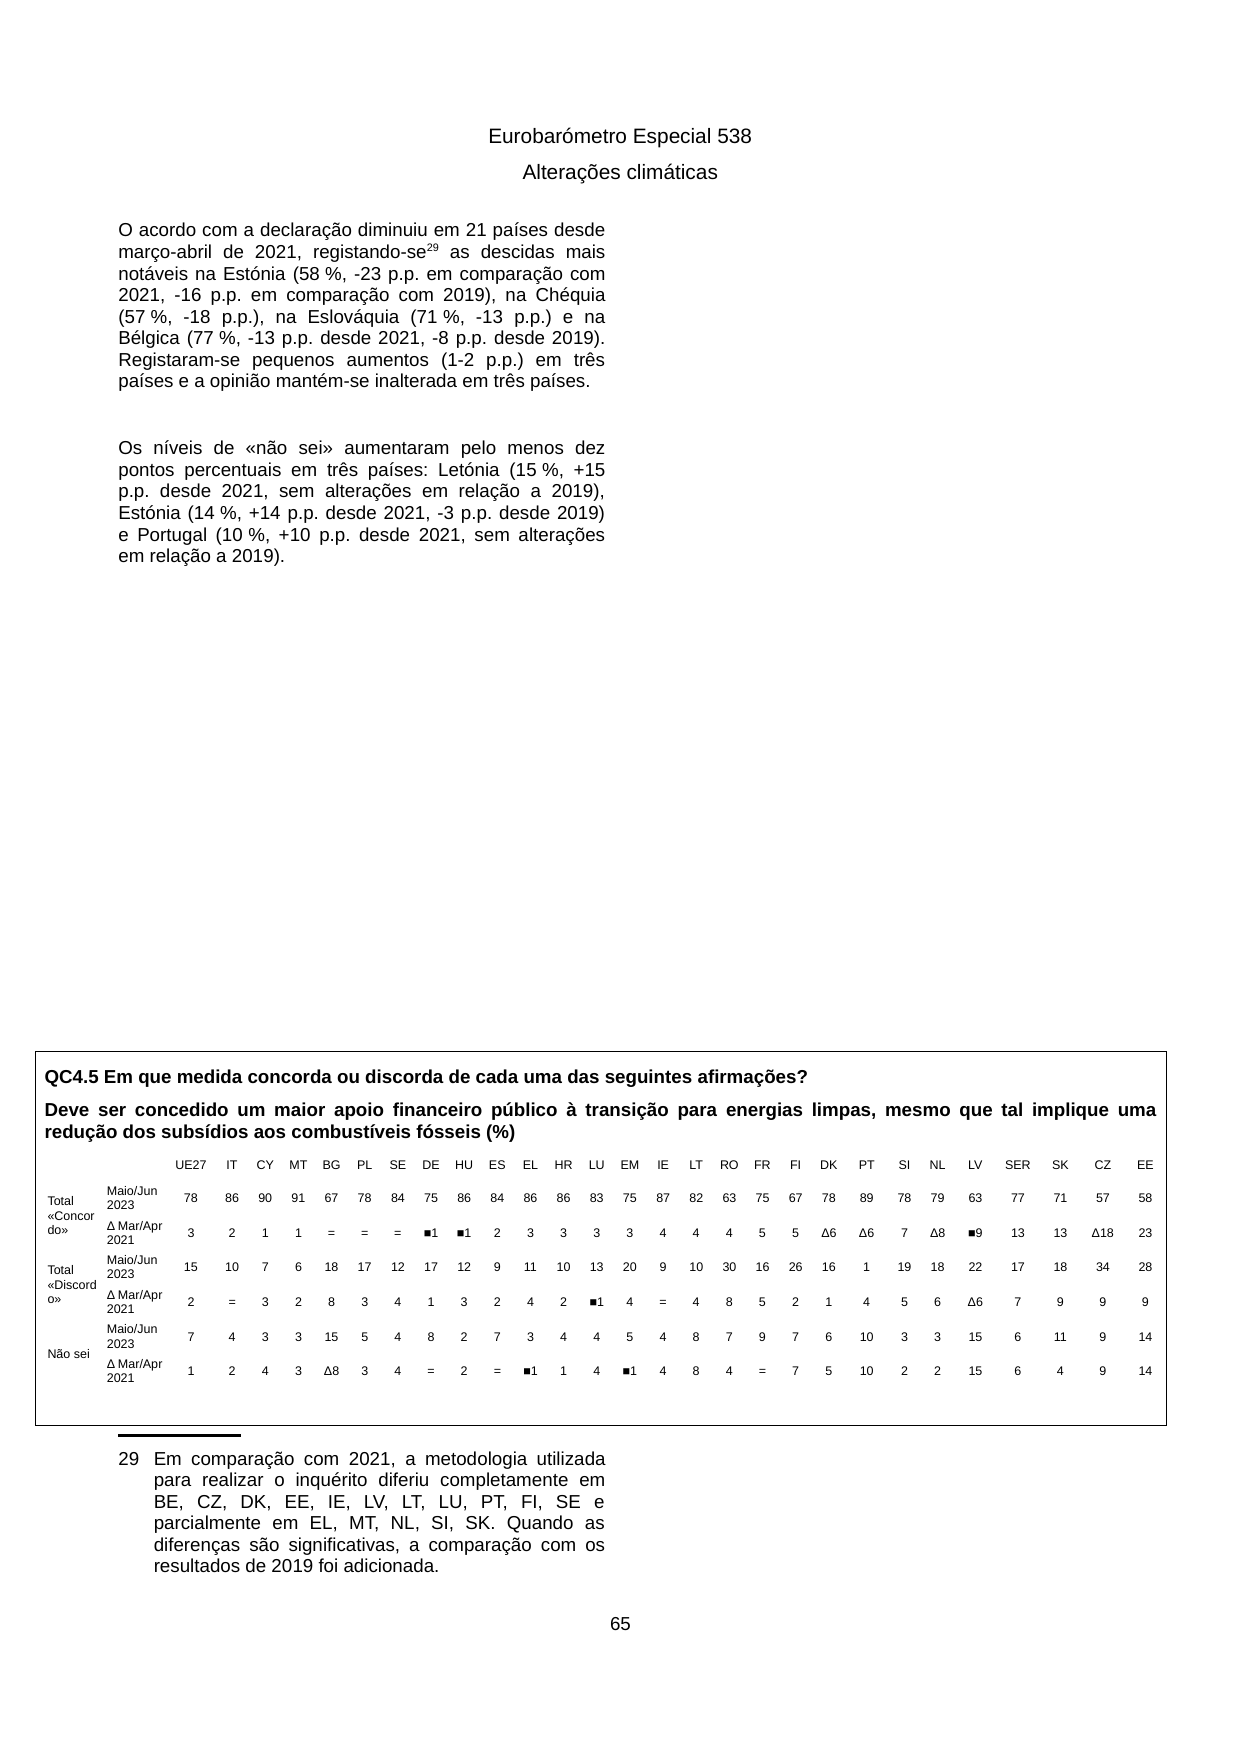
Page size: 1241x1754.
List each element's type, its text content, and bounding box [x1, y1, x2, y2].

text Deve ser concedido um maior apoio financeiro público à transição para energias limpas, mesmo que tal implique uma redução dos subsídios aos combustíveis fósseis (%) [44, 1099, 1158, 1142]
table_cell 5 [779, 1215, 812, 1250]
table_cell 18 [1039, 1250, 1081, 1284]
table_cell 7 [166, 1319, 215, 1354]
table_header IE [646, 1148, 679, 1181]
table_header NL [921, 1148, 954, 1181]
table_cell 4 [845, 1285, 888, 1319]
table_cell 3 [249, 1319, 282, 1354]
table_cell 8 [414, 1319, 447, 1354]
table_cell ■1 [580, 1285, 613, 1319]
table_cell 7 [779, 1319, 812, 1354]
table_cell 2 [447, 1319, 480, 1354]
table_cell 87 [646, 1181, 679, 1215]
table_cell 84 [381, 1181, 414, 1215]
table_cell 91 [282, 1181, 315, 1215]
table_cell 4 [646, 1215, 679, 1250]
table_cell 3 [921, 1319, 954, 1354]
table_cell Maio/Jun 2023 [104, 1250, 166, 1284]
table_cell 2 [779, 1285, 812, 1319]
table_cell Total «Concordo» [44, 1181, 104, 1250]
table_cell = [381, 1215, 414, 1250]
table_header PT [845, 1148, 888, 1181]
table_cell 10 [845, 1354, 888, 1388]
table_header HR [547, 1148, 580, 1181]
table_cell 13 [1039, 1215, 1081, 1250]
table_cell 4 [679, 1215, 712, 1250]
table_header LV [954, 1148, 996, 1181]
table_cell 6 [996, 1319, 1039, 1354]
table_cell 3 [888, 1319, 921, 1354]
table_cell 11 [1039, 1319, 1081, 1354]
table_cell 8 [713, 1285, 746, 1319]
table_cell Maio/Jun 2023 [104, 1181, 166, 1215]
table_cell 13 [996, 1215, 1039, 1250]
table_cell 3 [166, 1215, 215, 1250]
table_cell 5 [613, 1319, 646, 1354]
table_cell = [215, 1285, 248, 1319]
table_cell 90 [249, 1181, 282, 1215]
table_header MT [282, 1148, 315, 1181]
table_header DE [414, 1148, 447, 1181]
table_cell 15 [315, 1319, 348, 1354]
table_header CZ [1081, 1148, 1124, 1181]
table_cell 79 [921, 1181, 954, 1215]
table_cell 15 [954, 1354, 996, 1388]
table_cell 67 [779, 1181, 812, 1215]
table_cell 6 [812, 1319, 845, 1354]
table_cell 86 [547, 1181, 580, 1215]
table_cell 4 [613, 1285, 646, 1319]
table_cell 1 [166, 1354, 215, 1388]
table_cell 78 [812, 1181, 845, 1215]
table_cell 3 [547, 1215, 580, 1250]
table_cell 78 [888, 1181, 921, 1215]
table_cell 9 [1081, 1354, 1124, 1388]
table_cell 7 [249, 1250, 282, 1284]
table_cell 4 [580, 1354, 613, 1388]
table_cell 10 [845, 1319, 888, 1354]
table_cell 5 [746, 1215, 779, 1250]
table_cell 12 [381, 1250, 414, 1284]
table_cell 4 [381, 1319, 414, 1354]
table_cell 1 [414, 1285, 447, 1319]
table_cell ■1 [414, 1215, 447, 1250]
table_cell 3 [613, 1215, 646, 1250]
table_cell 3 [514, 1319, 547, 1354]
table_cell 7 [480, 1319, 514, 1354]
table_cell Δ8 [921, 1215, 954, 1250]
table_cell = [746, 1354, 779, 1388]
table_cell 9 [1124, 1285, 1166, 1319]
table_cell 10 [547, 1250, 580, 1284]
table_cell 1 [812, 1285, 845, 1319]
table_cell 14 [1124, 1354, 1166, 1388]
table_cell 4 [547, 1319, 580, 1354]
table_cell 9 [1081, 1319, 1124, 1354]
table_cell 9 [1081, 1285, 1124, 1319]
table_cell 15 [954, 1319, 996, 1354]
table_header ES [480, 1148, 514, 1181]
table_header EL [514, 1148, 547, 1181]
table_header BG [315, 1148, 348, 1181]
table_cell 5 [348, 1319, 381, 1354]
table_cell Δ Mar/Apr 2021 [104, 1215, 166, 1250]
table_cell 11 [514, 1250, 547, 1284]
table_cell 2 [447, 1354, 480, 1388]
table_cell Δ Mar/Apr 2021 [104, 1285, 166, 1319]
table_header [104, 1148, 166, 1181]
table_cell 19 [888, 1250, 921, 1284]
table_header FR [746, 1148, 779, 1181]
table_cell 20 [613, 1250, 646, 1284]
table_cell 86 [215, 1181, 248, 1215]
table_cell 4 [713, 1215, 746, 1250]
table_cell 8 [679, 1354, 712, 1388]
text O acordo com a declaração diminuiu em 21 países desde março-abril de 2021, registando-se as descidas mais notáveis na Estónia (58 %, -23 p.p. em comparação com 2021, -16 p.p. em comparação com 2019), na Chéquia (57 %, -18 p.p.), na Eslováquia (71 %, -13 p.p.) e na Bélgica (77 %, -13 p.p. desde 2021, -8 p.p. desde 2019). Registaram-se pequenos aumentos (1-2 p.p.) em três países e a opinião mantém-se inalterada em três países. [118, 219, 605, 392]
table_cell Δ6 [845, 1215, 888, 1250]
table_cell ■9 [954, 1215, 996, 1250]
table_cell 4 [249, 1354, 282, 1388]
table_cell 6 [921, 1285, 954, 1319]
table_cell Total «Discordo» [44, 1250, 104, 1319]
table_cell 2 [480, 1215, 514, 1250]
table_cell 4 [381, 1285, 414, 1319]
table_cell 67 [315, 1181, 348, 1215]
table_header DK [812, 1148, 845, 1181]
table_cell 75 [414, 1181, 447, 1215]
table_cell 4 [381, 1354, 414, 1388]
table_header SER [996, 1148, 1039, 1181]
table_cell 4 [514, 1285, 547, 1319]
table_cell 2 [921, 1354, 954, 1388]
table_cell Maio/Jun 2023 [104, 1319, 166, 1354]
table_cell 16 [746, 1250, 779, 1284]
text Em comparação com 2021, a metodologia utilizada para realizar o inquérito diferiu completamente em BE, CZ, DK, EE, IE, LV, LT, LU, PT, FI, SE e parcialmente em EL, MT, NL, SI, SK. Quando as diferenças são significativas, a comparação com os resultados de 2019 foi adicionada. [118, 1447, 605, 1577]
table_header SE [381, 1148, 414, 1181]
table_cell = [414, 1354, 447, 1388]
table_cell 78 [348, 1181, 381, 1215]
table_cell 10 [215, 1250, 248, 1284]
table_cell 28 [1124, 1250, 1166, 1284]
table_cell 9 [480, 1250, 514, 1284]
table_cell 63 [713, 1181, 746, 1215]
table_cell 86 [514, 1181, 547, 1215]
table_cell 3 [249, 1285, 282, 1319]
table_cell 4 [1039, 1354, 1081, 1388]
table_cell Δ8 [315, 1354, 348, 1388]
table_header LU [580, 1148, 613, 1181]
table_cell 26 [779, 1250, 812, 1284]
table_cell 4 [215, 1319, 248, 1354]
table_cell 5 [812, 1354, 845, 1388]
table_cell 3 [282, 1319, 315, 1354]
text QC4.5 Em que medida concorda ou discorda de cada uma das seguintes afirmações? [44, 1066, 1158, 1087]
table_header IT [215, 1148, 248, 1181]
table_cell 3 [514, 1215, 547, 1250]
table_cell = [646, 1285, 679, 1319]
table_header EM [613, 1148, 646, 1181]
table_cell 84 [480, 1181, 514, 1215]
table_cell 2 [480, 1285, 514, 1319]
text Os níveis de «não sei» aumentaram pelo menos dez pontos percentuais em três países: Letónia (15 %, +15 p.p. desde 2021, sem alterações em relação a 2019), Estónia (14 %, +14 p.p. desde 2021, -3 p.p. desde 2019) e Portugal (10 %, +10 p.p. desde 2021, sem alterações em relação a 2019). [118, 437, 605, 566]
table_cell 3 [348, 1354, 381, 1388]
table_cell = [348, 1215, 381, 1250]
table_cell 86 [447, 1181, 480, 1215]
table_header FI [779, 1148, 812, 1181]
table_cell 2 [215, 1354, 248, 1388]
table_cell ■1 [613, 1354, 646, 1388]
table_cell 2 [166, 1285, 215, 1319]
table_cell 9 [1039, 1285, 1081, 1319]
table_cell 4 [580, 1319, 613, 1354]
table_cell 6 [282, 1250, 315, 1284]
table_header UE27 [166, 1148, 215, 1181]
table_cell 71 [1039, 1181, 1081, 1215]
table_header LT [679, 1148, 712, 1181]
table_cell 5 [746, 1285, 779, 1319]
table_cell 18 [315, 1250, 348, 1284]
table_cell 17 [348, 1250, 381, 1284]
table_cell 14 [1124, 1319, 1166, 1354]
table_cell 8 [315, 1285, 348, 1319]
table_cell 4 [713, 1354, 746, 1388]
table_cell 4 [646, 1319, 679, 1354]
table_cell 78 [166, 1181, 215, 1215]
table_cell 1 [249, 1215, 282, 1250]
table_cell 7 [888, 1215, 921, 1250]
table_cell Δ6 [954, 1285, 996, 1319]
table_cell 82 [679, 1181, 712, 1215]
table_cell 9 [646, 1250, 679, 1284]
table_cell ■1 [514, 1354, 547, 1388]
table_cell 58 [1124, 1181, 1166, 1215]
table_cell 1 [282, 1215, 315, 1250]
table_cell 3 [580, 1215, 613, 1250]
table_cell 5 [888, 1285, 921, 1319]
table_cell ■1 [447, 1215, 480, 1250]
table_cell 63 [954, 1181, 996, 1215]
table_cell 2 [282, 1285, 315, 1319]
table_cell 57 [1081, 1181, 1124, 1215]
table_cell 3 [447, 1285, 480, 1319]
table_cell Δ18 [1081, 1215, 1124, 1250]
table_cell Δ Mar/Apr 2021 [104, 1354, 166, 1388]
table_header RO [713, 1148, 746, 1181]
table_cell 89 [845, 1181, 888, 1215]
table_cell 83 [580, 1181, 613, 1215]
table_cell 18 [921, 1250, 954, 1284]
table_cell 7 [779, 1354, 812, 1388]
table_cell 34 [1081, 1250, 1124, 1284]
table_cell 15 [166, 1250, 215, 1284]
table_cell = [480, 1354, 514, 1388]
table_header SK [1039, 1148, 1081, 1181]
table_cell 77 [996, 1181, 1039, 1215]
table_header EE [1124, 1148, 1166, 1181]
table_cell 16 [812, 1250, 845, 1284]
table_cell Não sei [44, 1319, 104, 1388]
table_cell 7 [996, 1285, 1039, 1319]
table_cell 1 [547, 1354, 580, 1388]
table_cell 4 [679, 1285, 712, 1319]
table_header CY [249, 1148, 282, 1181]
table_cell 9 [746, 1319, 779, 1354]
table_header SI [888, 1148, 921, 1181]
table_cell 17 [414, 1250, 447, 1284]
table_header [44, 1148, 104, 1181]
table_cell 17 [996, 1250, 1039, 1284]
table_cell 1 [845, 1250, 888, 1284]
table_cell 3 [282, 1354, 315, 1388]
table_cell 3 [348, 1285, 381, 1319]
table_cell 23 [1124, 1215, 1166, 1250]
table_cell 2 [547, 1285, 580, 1319]
table_cell 4 [646, 1354, 679, 1388]
table_cell 10 [679, 1250, 712, 1284]
table_cell 12 [447, 1250, 480, 1284]
table_cell 30 [713, 1250, 746, 1284]
table_cell 13 [580, 1250, 613, 1284]
table_cell 75 [746, 1181, 779, 1215]
table_cell 6 [996, 1354, 1039, 1388]
table_cell 22 [954, 1250, 996, 1284]
table_header HU [447, 1148, 480, 1181]
table_cell 2 [215, 1215, 248, 1250]
table_cell 7 [713, 1319, 746, 1354]
table_header PL [348, 1148, 381, 1181]
table_cell 8 [679, 1319, 712, 1354]
table_cell = [315, 1215, 348, 1250]
table_cell 75 [613, 1181, 646, 1215]
table_cell Δ6 [812, 1215, 845, 1250]
table_cell 2 [888, 1354, 921, 1388]
